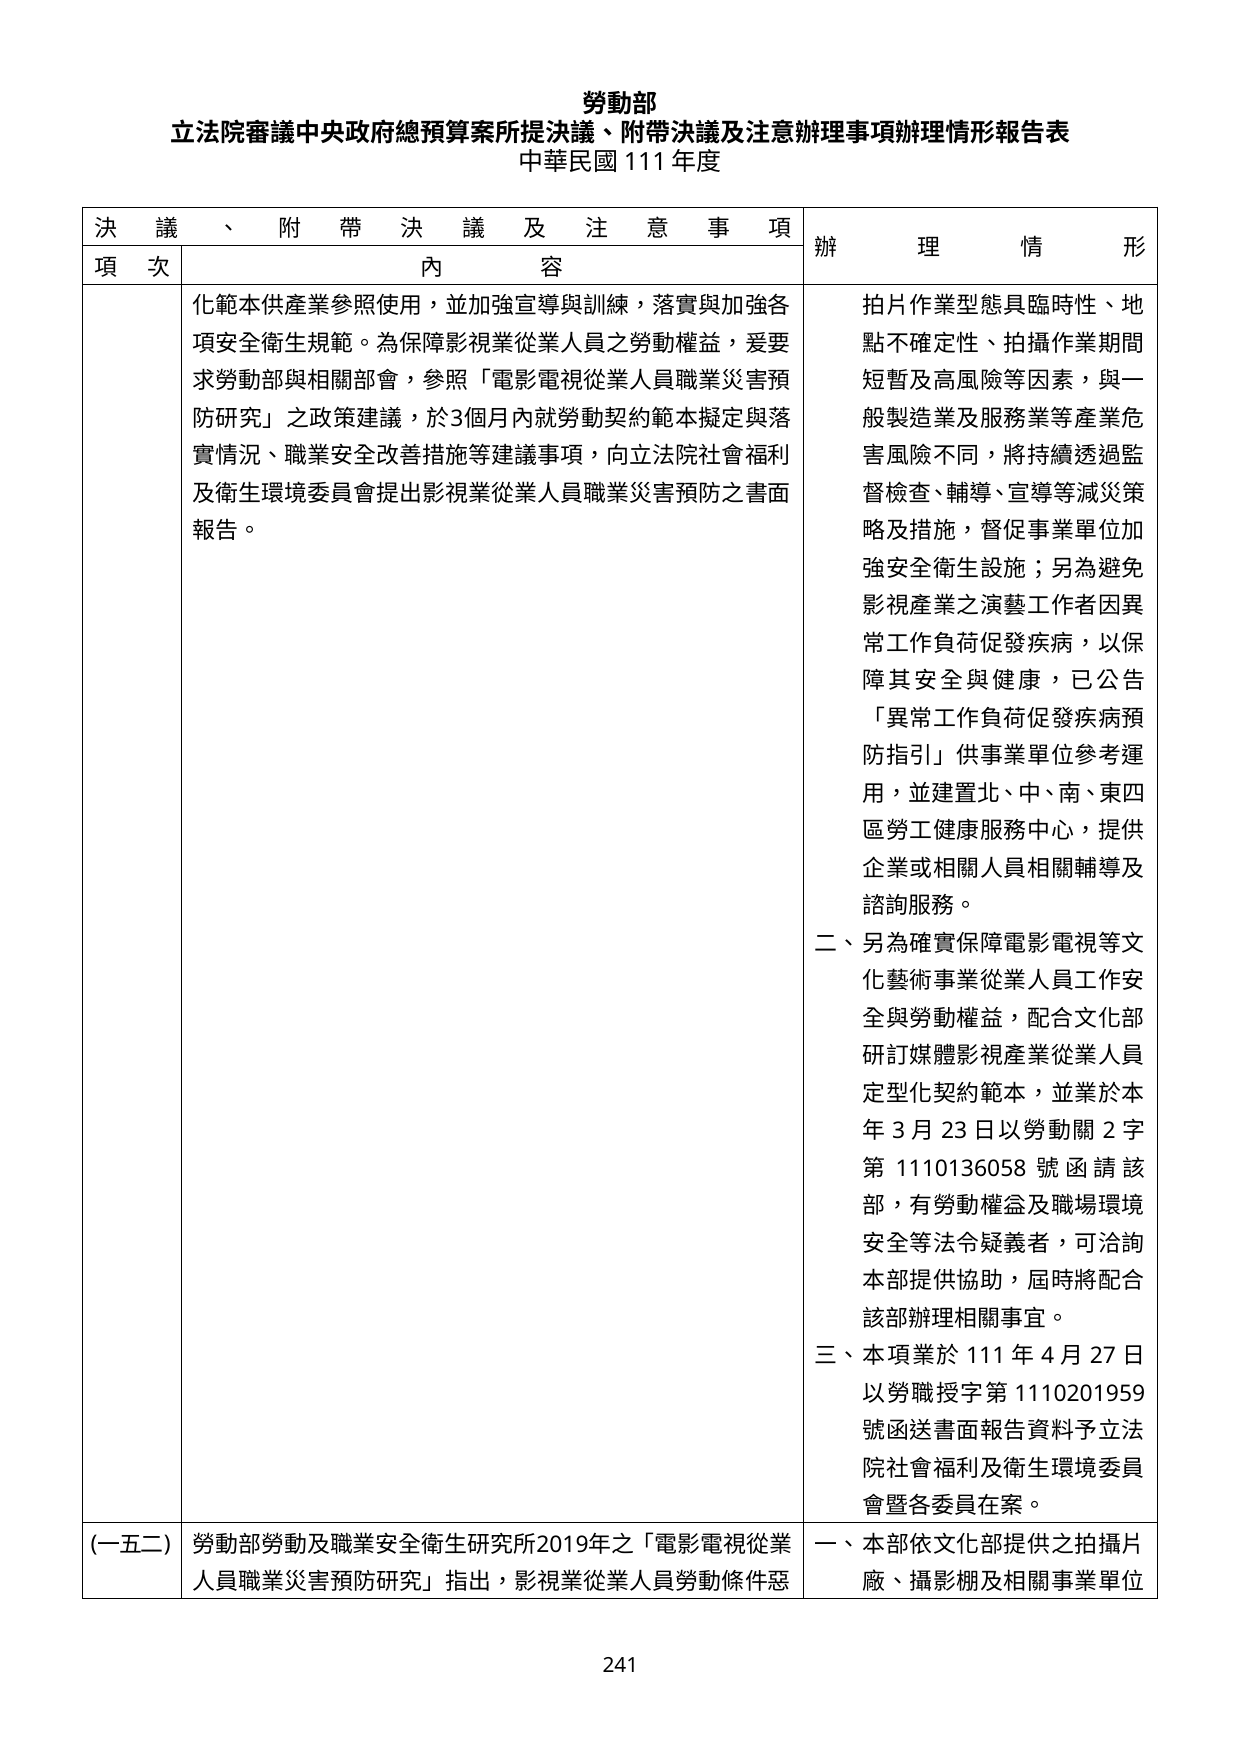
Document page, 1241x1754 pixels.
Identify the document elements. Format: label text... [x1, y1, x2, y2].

table_cell (一五二) [83, 1523, 181, 1598]
table_cell [83, 285, 181, 1522]
table_header 決議、附帶決議及注意事項 [83, 208, 803, 245]
table_cell 化範本供產業參照使用，並加強宣導與訓練，落實與加強各項安全衛生規範。為保障影視業從業人員之勞動權益，爰要求勞動部與相關部會，參照「電影電視從業人員職業災害預防研究」之政策建議，於3個月內就勞動契約範本擬定與落實情況、職業安全改善措施等建議事項，向立法院社會福利及衛生環境委員會提出影視業從業人員職業災害預防之書面報告。 [182, 285, 803, 1522]
table_cell 勞動部勞動及職業安全衛生研究所2019年之「電影電視從業人員職業災害預防研究」指出，影視業從業人員勞動條件惡 [182, 1523, 803, 1598]
table_cell 拍片作業型態具臨時性、地點不確定性、拍攝作業期間短暫及高風險等因素，與一般製造業及服務業等產業危害風險不同，將持續透過監督檢查、輔導、宣導等減災策略及措施，督促事業單位加強安全衛生設施；另為避免影視產業之演藝工作者因異常工作負荷促發疾病，以保障其安全與健康，已公告「異常工作負荷促發疾病預防指引」供事業單位參考運用，並建置北、中、南、東四區勞工健康服務中心，提供企業或相關人員相關輔導及諮詢服務。 另為確實保障電影電視等文化藝術事業從業人員工作安全與勞動權益，配合文化部研訂媒體影視產業從業人員定型化契約範本，並業於本年3月23日以勞動關2字第1110136058號函請該部，有勞動權益及職場環境安全等法令疑義者，可洽詢本部提供協助，屆時將配合該部辦理相關事宜。 本項業於111年4月27日以勞職授字第1110201959號函送書面報告資料予立法院社會福利及衛生環境委員會暨各委員在案。 [804, 285, 1157, 1522]
table_cell 項次 [83, 246, 181, 284]
table_cell 本部依文化部提供之拍攝片廠、攝影棚及相關事業單位 [804, 1523, 1157, 1598]
table_header 辦理情形 [804, 208, 1157, 284]
table_cell 內 容 [182, 246, 803, 284]
